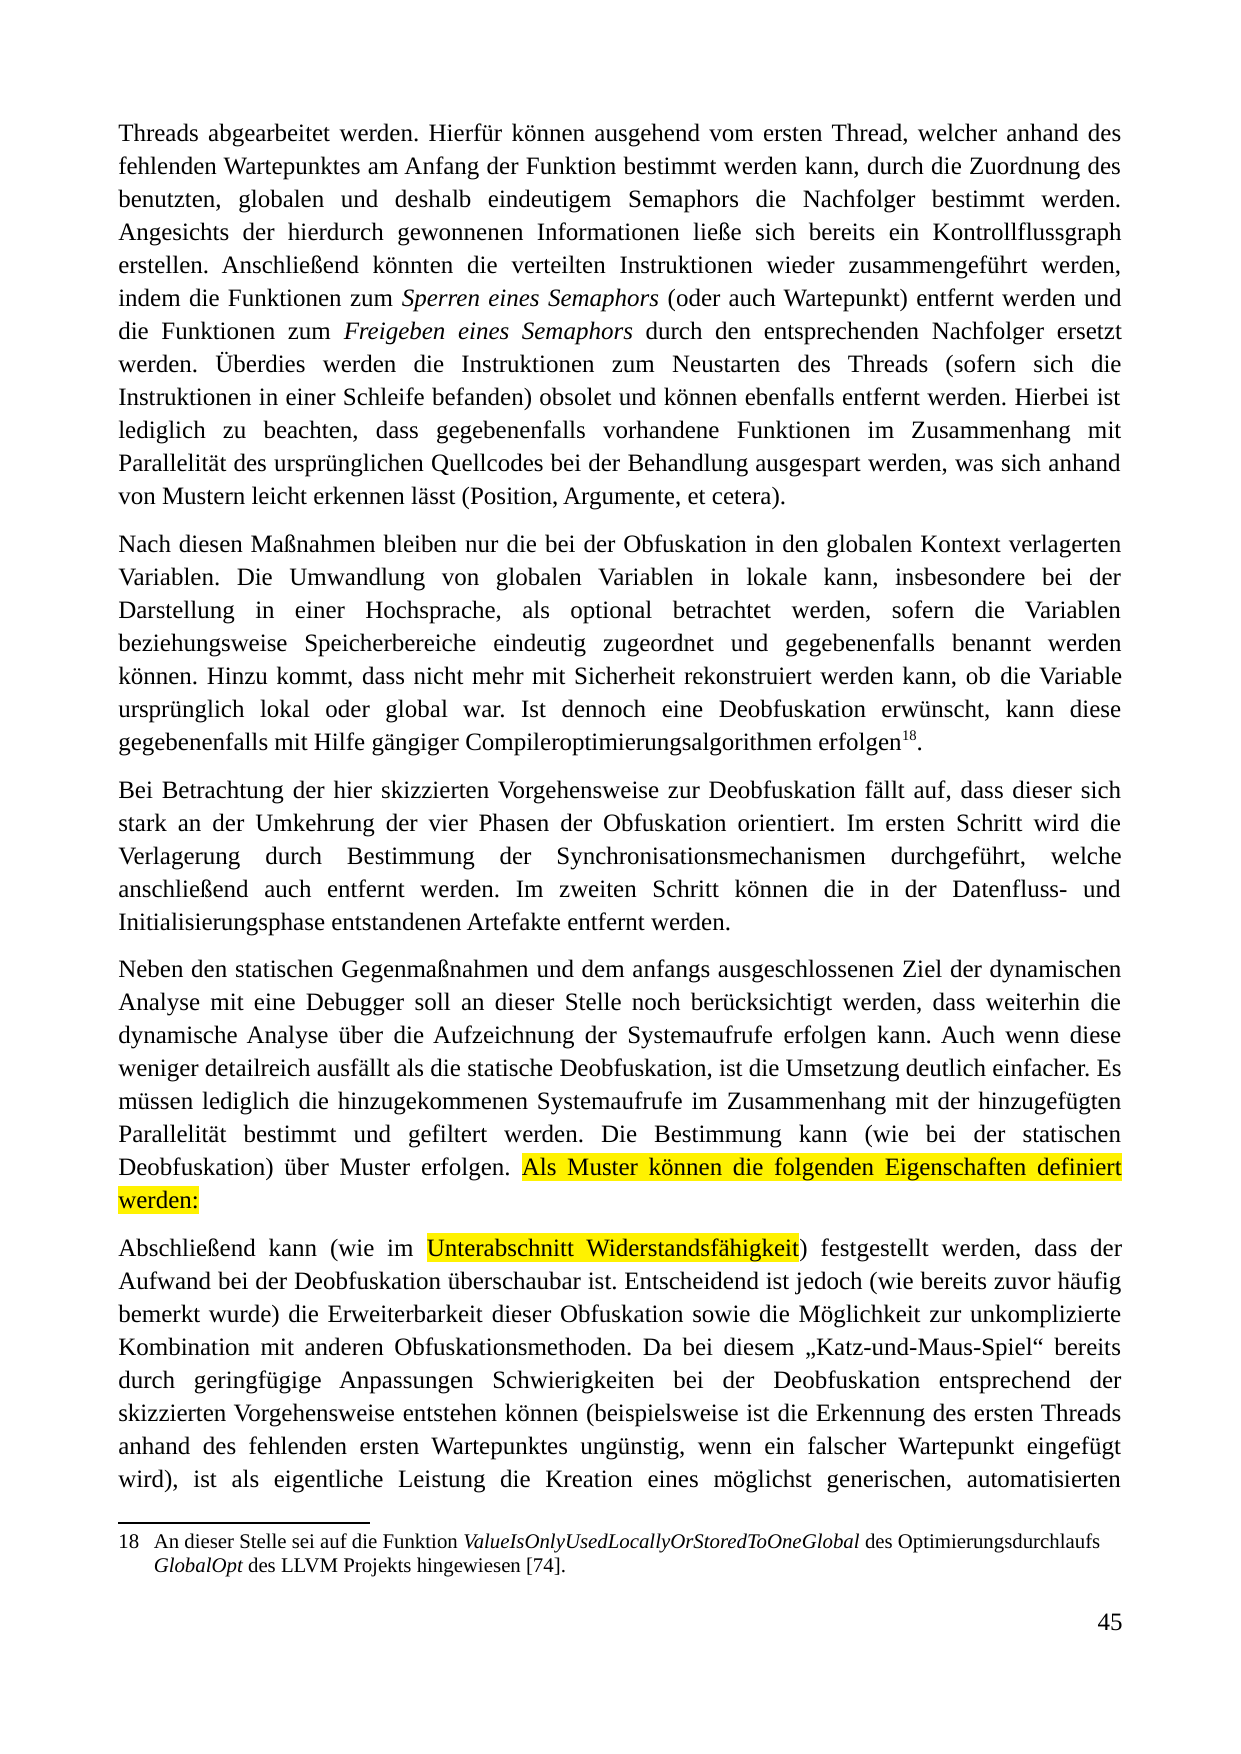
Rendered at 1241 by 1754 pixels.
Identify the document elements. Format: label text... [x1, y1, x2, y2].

text Threads abgearbeitet werden. Hierfür können ausgehend vom ersten Thread, welcher anhand des fehlenden Wartepunktes am Anfang der Funktion bestimmt werden kann, durch die Zuordnung des benutzten, globalen und deshalb eindeutigem Semaphors die Nachfolger bestimmt werden. Angesichts der hierdurch gewonnenen Informationen ließe sich bereits ein Kontrollflussgraph erstellen. Anschließend könnten die verteilten Instruktionen wieder zusammengeführt werden, indem die Funktionen zum Sperren eines Semaphors (oder auch Wartepunkt) entfernt werden und die Funktionen zum Freigeben eines Semaphors durch den entsprechenden Nachfolger ersetzt werden. Überdies werden die Instruktionen zum Neustarten des Threads (sofern sich die Instruktionen in einer Schleife befanden) obsolet und können ebenfalls entfernt werden. Hierbei ist lediglich zu beachten, dass gegebenenfalls vorhandene Funktionen im Zusammenhang mit Parallelität des ursprünglichen Quellcodes bei der Behandlung ausgespart werden, was sich anhand von Mustern leicht erkennen lässt (Position, Argumente, et cetera). [118, 118, 1122, 510]
text Neben den statischen Gegenmaßnahmen und dem anfangs ausgeschlossenen Ziel der dynamischen Analyse mit eine Debugger soll an dieser Stelle noch berücksichtigt werden, dass weiterhin die dynamische Analyse über die Aufzeichnung der Systemaufrufe erfolgen kann. Auch wenn diese weniger detailreich ausfällt als die statische Deobfuskation, ist die Umsetzung deutlich einfacher. Es müssen lediglich die hinzugekommenen Systemaufrufe im Zusammenhang mit der hinzugefügten Parallelität bestimmt und gefiltert werden. Die Bestimmung kann (wie bei der statischen Deobfuskation) über Muster erfolgen. Als Muster können die folgenden Eigenschaften definiert werden: [118, 954, 1122, 1214]
text An dieser Stelle sei auf die Funktion ValueIsOnlyUsedLocallyOrStoredToOneGlobal des Optimierungsdurchlaufs GlobalOpt des LLVM Projekts hingewiesen [74]. [118, 1529, 1122, 1577]
text Bei Betrachtung der hier skizzierten Vorgehensweise zur Deobfuskation fällt auf, dass dieser sich stark an der Umkehrung der vier Phasen der Obfuskation orientiert. Im ersten Schritt wird die Verlagerung durch Bestimmung der Synchronisationsmechanismen durchgeführt, welche anschließend auch entfernt werden. Im zweiten Schritt können die in der Datenfluss- und Initialisierungsphase entstandenen Artefakte entfernt werden. [118, 775, 1122, 936]
text Nach diesen Maßnahmen bleiben nur die bei der Obfuskation in den globalen Kontext verlagerten Variablen. Die Umwandlung von globalen Variablen in lokale kann, insbesondere bei der Darstellung in einer Hochsprache, als optional betrachtet werden, sofern die Variablen beziehungsweise Speicherbereiche eindeutig zugeordnet und gegebenenfalls benannt werden können. Hinzu kommt, dass nicht mehr mit Sicherheit rekonstruiert werden kann, ob die Variable ursprünglich lokal oder global war. Ist dennoch eine Deobfuskation erwünscht, kann diese gegebenenfalls mit Hilfe gängiger Compileroptimierungsalgorithmen erfolgen. [118, 529, 1122, 756]
text Abschließend kann (wie im Unterabschnitt Widerstandsfähigkeit) festgestellt werden, dass der Aufwand bei der Deobfuskation überschaubar ist. Entscheidend ist jedoch (wie bereits zuvor häufig bemerkt wurde) die Erweiterbarkeit dieser Obfuskation sowie die Möglichkeit zur unkomplizierte Kombination mit anderen Obfuskationsmethoden. Da bei diesem „Katz-und-Maus-Spiel“ bereits durch geringfügige Anpassungen Schwierigkeiten bei der Deobfuskation entsprechend der skizzierten Vorgehensweise entstehen können (beispielsweise ist die Erkennung des ersten Threads anhand des fehlenden ersten Wartepunktes ungünstig, wenn ein falscher Wartepunkt eingefügt wird), ist als eigentliche Leistung die Kreation eines möglichst generischen, automatisierten [118, 1233, 1122, 1493]
